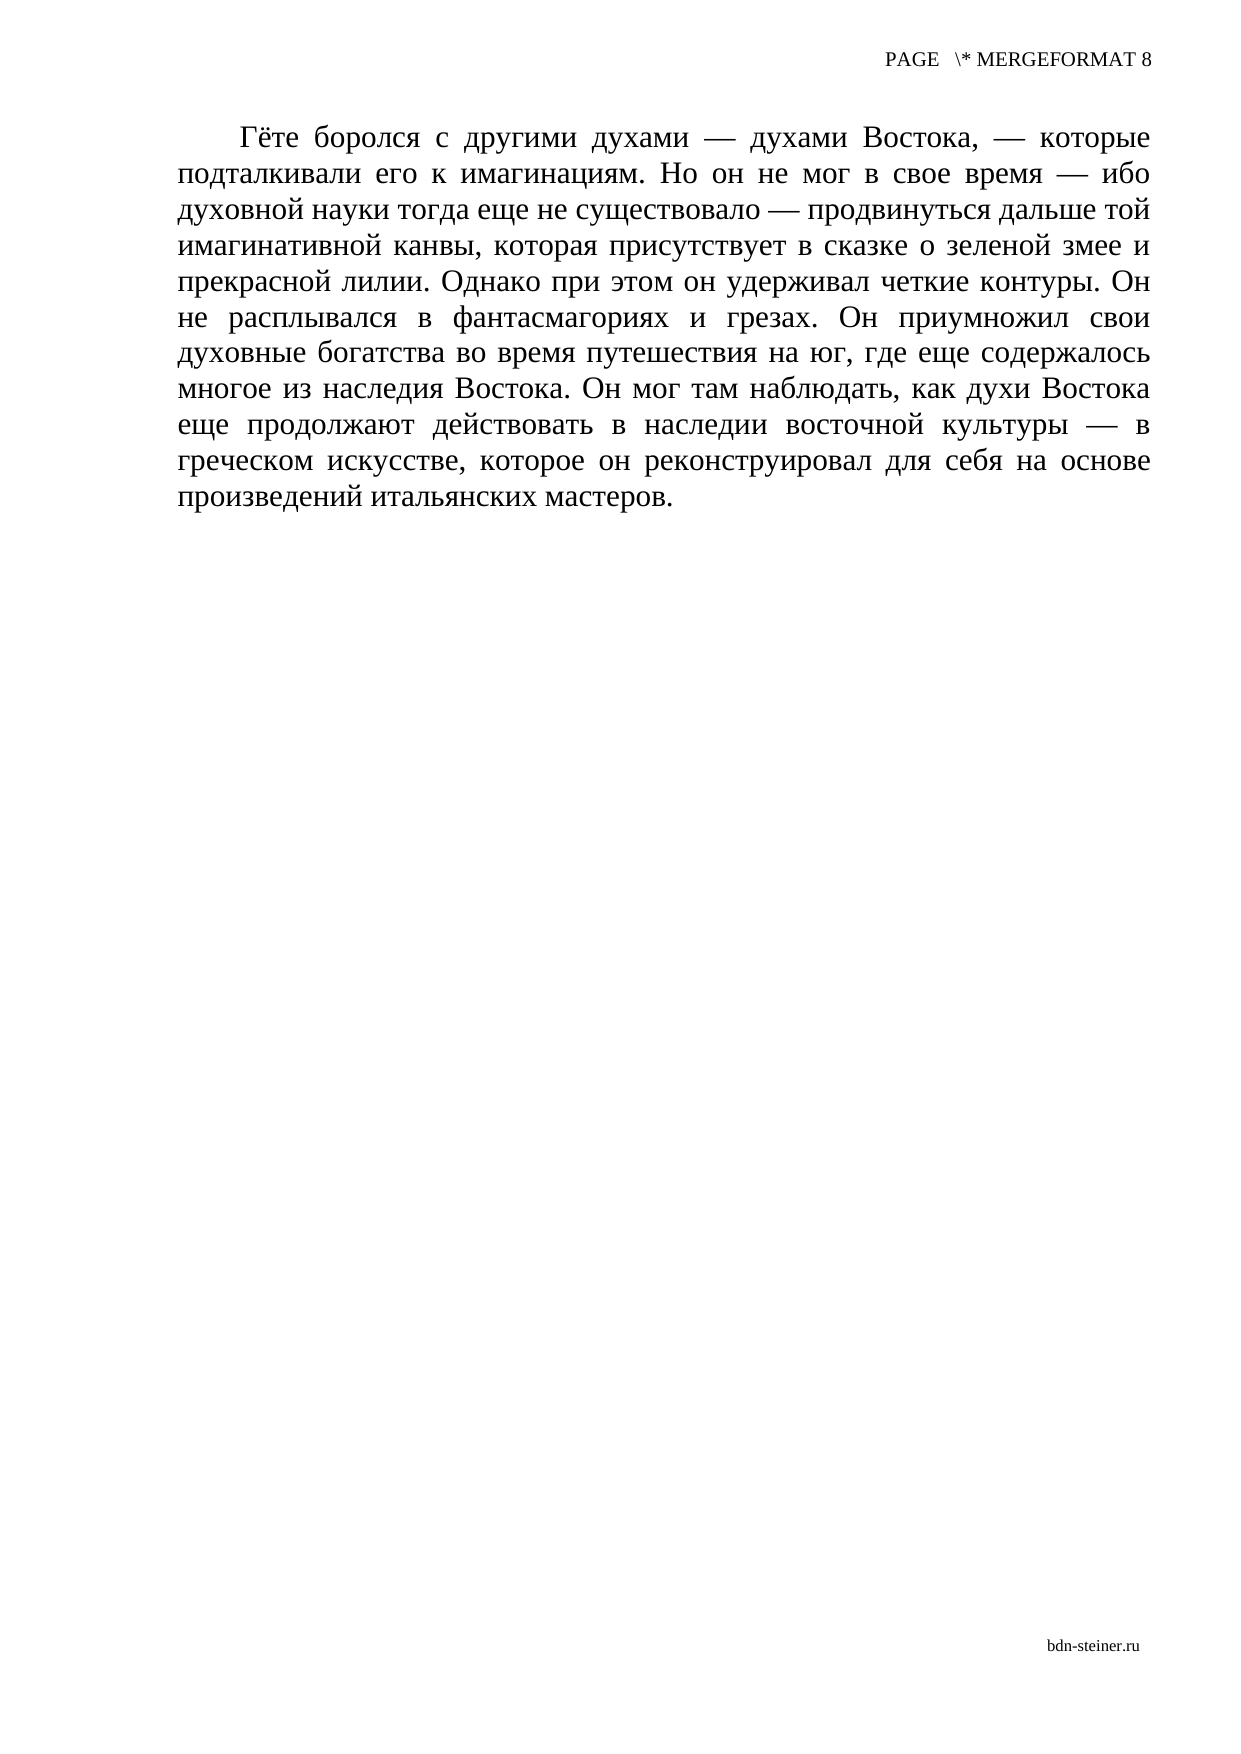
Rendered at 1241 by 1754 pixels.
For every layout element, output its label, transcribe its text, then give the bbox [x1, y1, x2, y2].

text Гёте боролся с другими духами — духами Востока, — которые подталкивали его к имагинациям. Но он не мог в свое время — ибо духовной науки тогда еще не существовало — продвинуться дальше той имагинативной канвы, которая присутствует в сказке о зеленой змее и прекрасной лилии. Однако при этом он удерживал четкие контуры. Он не расплывался в фантасмагориях и грезах. Он приумножил свои духовные богатства во время путешествия на юг, где еще содержалось многое из наследия Востока. Он мог там наблюдать, как духи Востока еще продолжают действовать в наследии восточной культуры — в греческом искусстве, которое он реконструировал для себя на основе произведений итальянских мастеров. [177, 118, 1152, 513]
